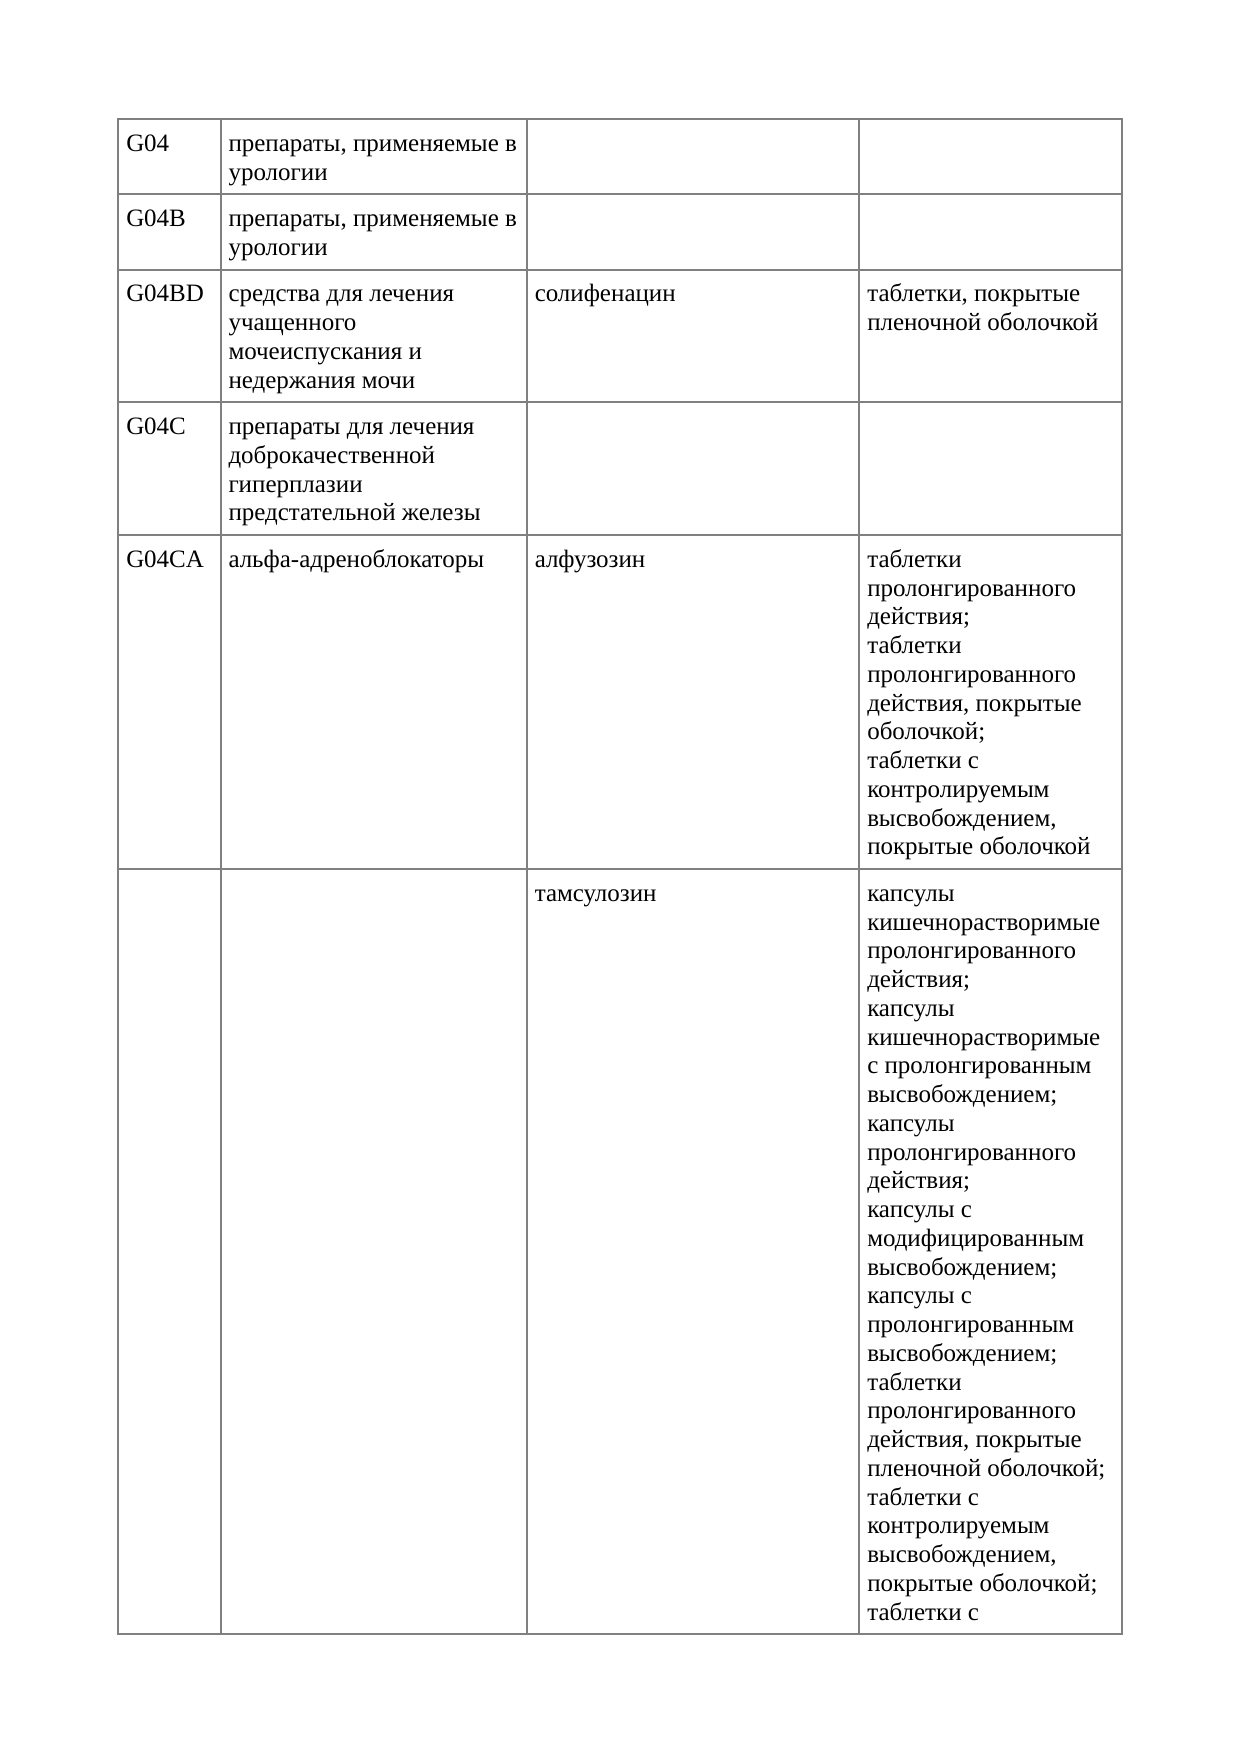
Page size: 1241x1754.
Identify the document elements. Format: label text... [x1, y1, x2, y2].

table_cell солифенацин [528, 271, 858, 401]
table_cell [860, 120, 1121, 193]
table_cell [528, 120, 858, 193]
table_cell препараты, применяемые в урологии [222, 120, 526, 193]
table_cell препараты, применяемые в урологии [222, 195, 526, 268]
table_cell таблетки, покрытые пленочной оболочкой [860, 271, 1121, 401]
table_cell G04BD [119, 271, 220, 401]
table_cell G04 [119, 120, 220, 193]
table_cell [860, 195, 1121, 268]
table_cell [528, 195, 858, 268]
table_cell таблетки пролонгированного действия; таблетки пролонгированного действия, покрытые оболочкой; таблетки с контролируемым высвобождением, покрытые оболочкой [860, 536, 1121, 868]
table_cell капсулы кишечнорастворимые пролонгированного действия; капсулы кишечнорастворимые с пролонгированным высвобождением; капсулы пролонгированного действия; капсулы с модифицированным высвобождением; капсулы с пролонгированным высвобождением; таблетки пролонгированного действия, покрытые пленочной оболочкой; таблетки с контролируемым высвобождением, покрытые оболочкой; таблетки с [860, 870, 1121, 1633]
table_cell G04B [119, 195, 220, 268]
table_cell альфа-адреноблокаторы [222, 536, 526, 868]
table_cell [119, 870, 220, 1633]
table_cell алфузозин [528, 536, 858, 868]
table_cell тамсулозин [528, 870, 858, 1633]
table_cell препараты для лечения доброкачественной гиперплазии предстательной железы [222, 403, 526, 534]
table_cell G04C [119, 403, 220, 534]
table_cell средства для лечения учащенного мочеиспускания и недержания мочи [222, 271, 526, 401]
table_cell [222, 870, 526, 1633]
table_cell [860, 403, 1121, 534]
table_cell G04CA [119, 536, 220, 868]
table_cell [528, 403, 858, 534]
